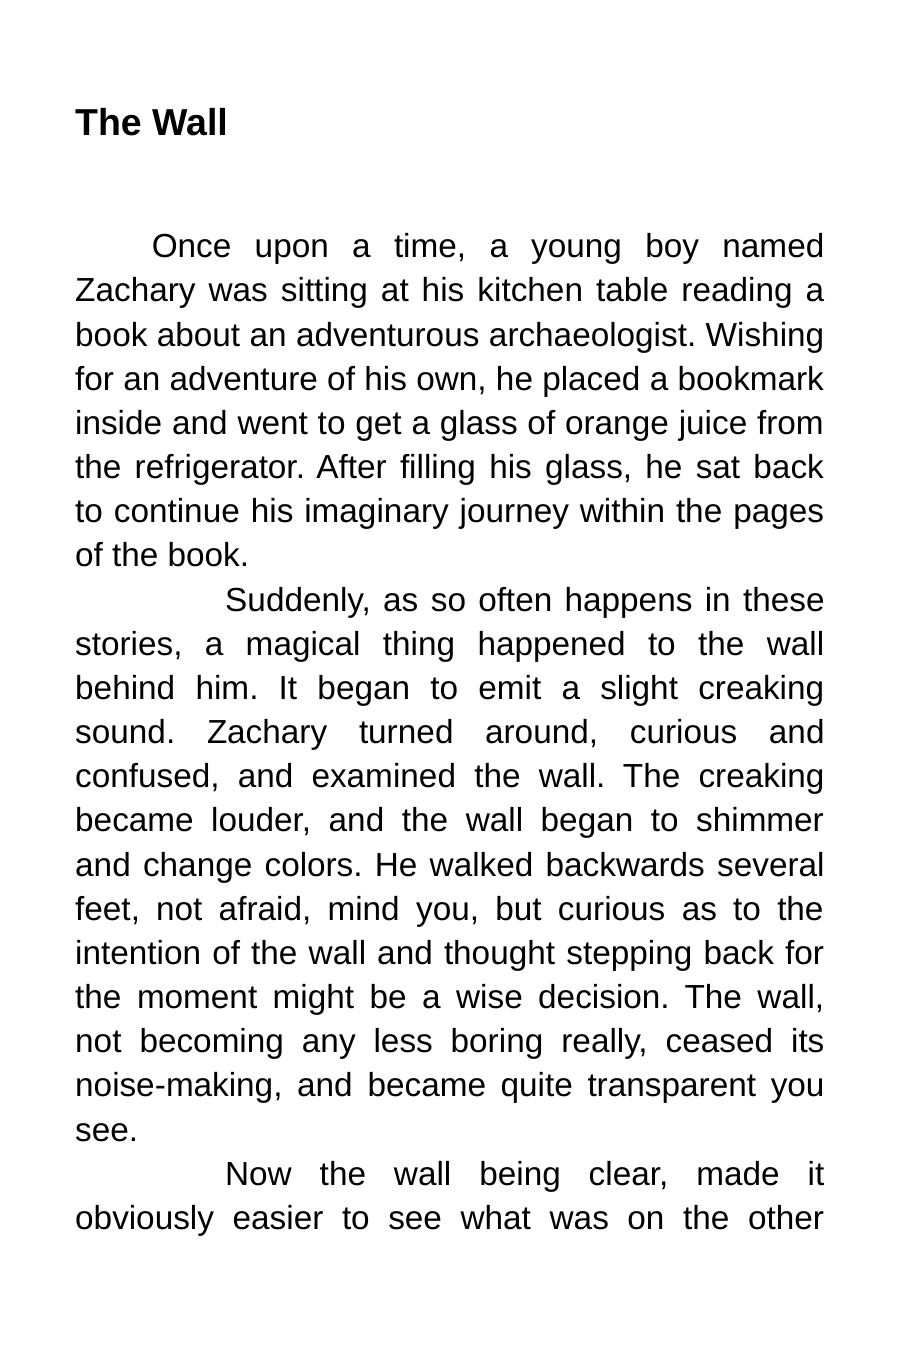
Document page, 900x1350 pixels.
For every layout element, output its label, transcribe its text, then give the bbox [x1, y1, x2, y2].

subtitle Suddenly, as so often happens in these stories, a magical thing happened to the wall behind him. It began to emit a slight creaking sound. Zachary turned around, curious and confused, and examined the wall. The creaking became louder, and the wall began to shimmer and change colors. He walked backwards several feet, not afraid, mind you, but curious as to the intention of the wall and thought stepping back for the moment might be a wise decision. The wall, not becoming any less boring really, ceased its noise-making, and became quite transparent you see. [75, 580, 825, 1148]
subtitle Now the wall being clear, made it obviously easier to see what was on the other [75, 1154, 825, 1236]
subtitle The Wall [75, 100, 825, 143]
subtitle Once upon a time, a young boy named Zachary was sitting at his kitchen table reading a book about an adventurous archaeologist. Wishing for an adventure of his own, he placed a bookmark inside and went to get a glass of orange juice from the refrigerator. After filling his glass, he sat back to continue his imaginary journey within the pages of the book. [75, 226, 825, 574]
